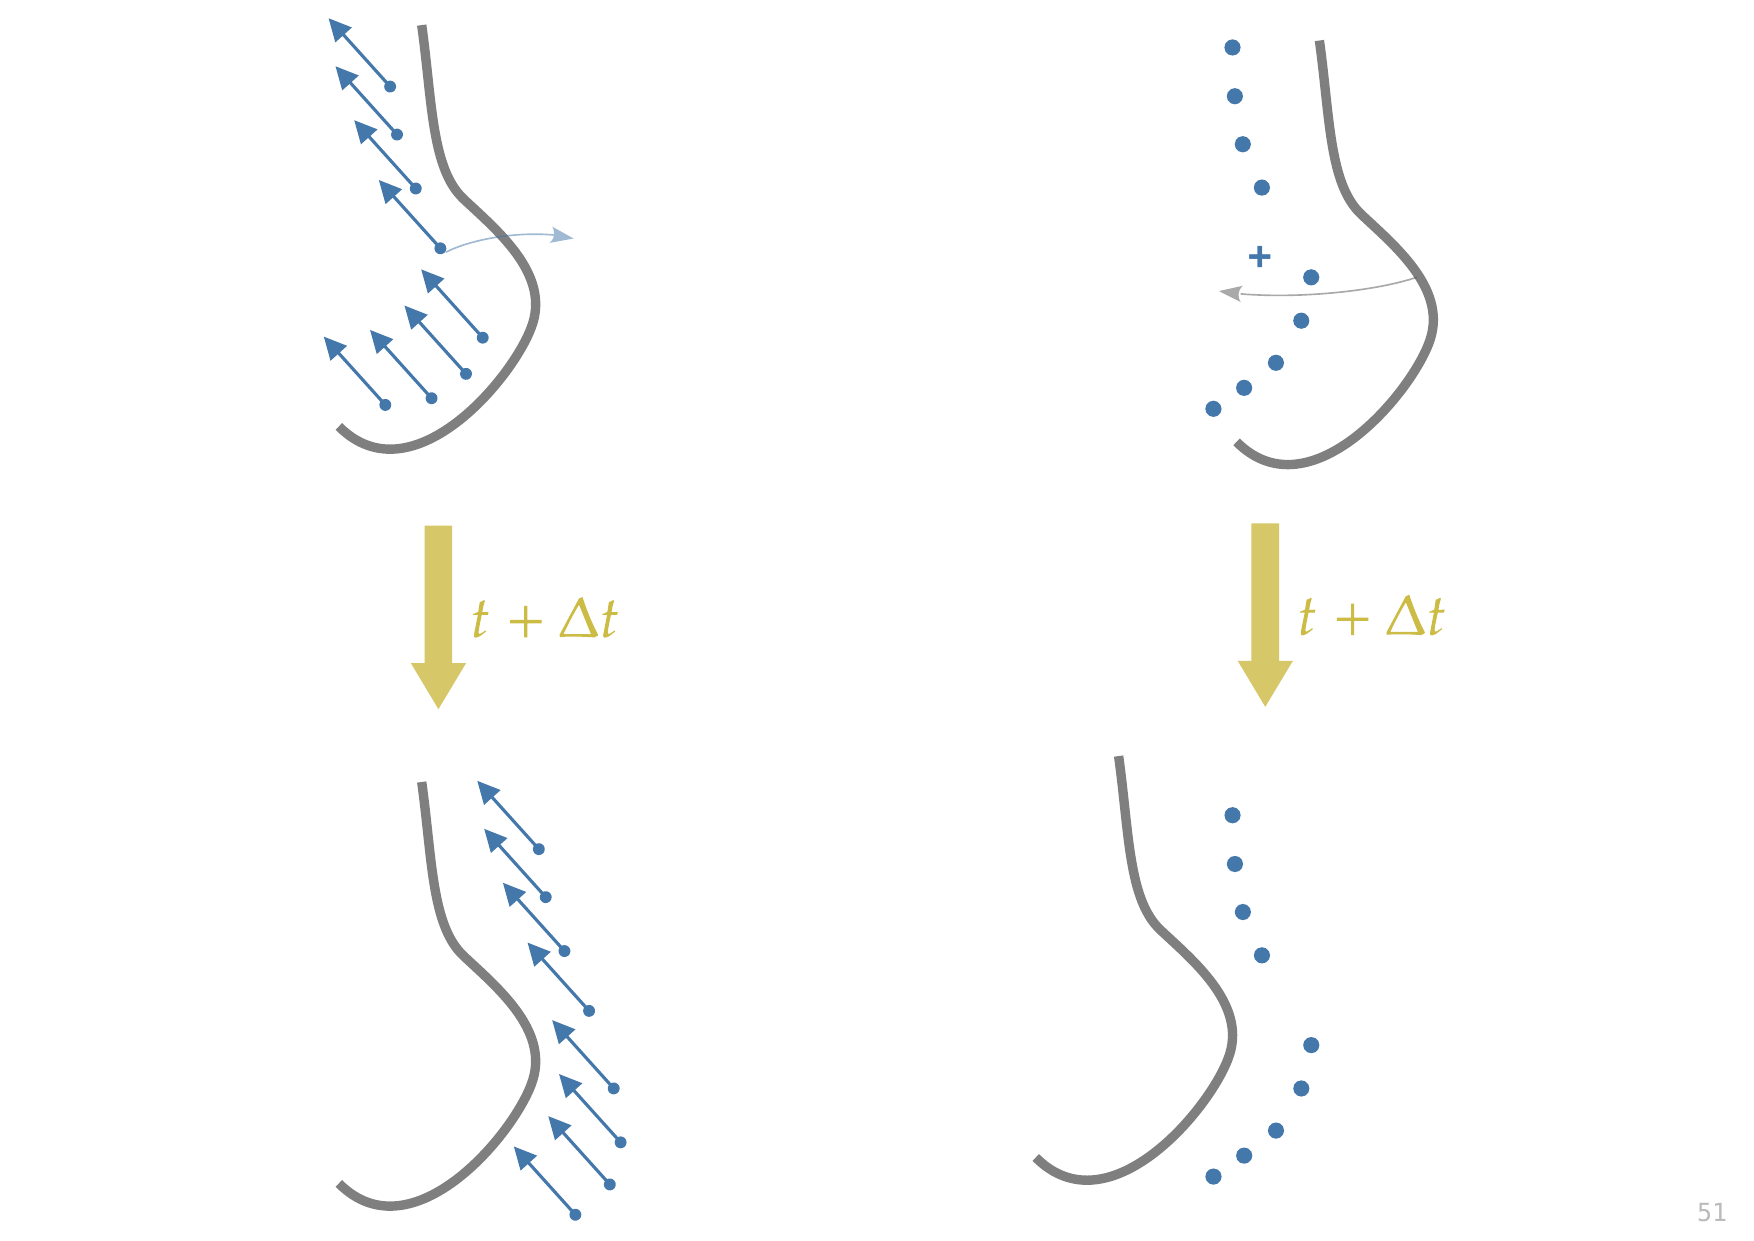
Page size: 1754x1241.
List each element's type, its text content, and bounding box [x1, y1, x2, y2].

text_box [472, 600, 489, 638]
text_box [1234, 903, 1251, 921]
text_box [1224, 39, 1241, 56]
text_box [1386, 594, 1425, 636]
text_box [1253, 947, 1271, 964]
text_box [1205, 400, 1222, 417]
text_box [1336, 603, 1369, 636]
text_box [1234, 136, 1251, 153]
text_box [1236, 379, 1253, 396]
text_box [510, 605, 542, 638]
text_box [1226, 88, 1243, 105]
text_box [1224, 807, 1241, 824]
text_box [1303, 1037, 1320, 1054]
text_box [559, 597, 598, 638]
text_box [602, 600, 618, 638]
text_box [1253, 179, 1271, 196]
text_box [1267, 1122, 1285, 1139]
text_box [1236, 1147, 1253, 1164]
text_box [1429, 597, 1445, 636]
text_box [1237, 523, 1293, 707]
text_box [1293, 1080, 1310, 1097]
text_box [1299, 597, 1316, 636]
text_box [1226, 855, 1244, 873]
text_box [1293, 312, 1310, 329]
text_box [1267, 354, 1285, 371]
text_box [1303, 269, 1320, 286]
text_box + [1232, 218, 1289, 278]
text_box [410, 525, 467, 710]
text_box [1205, 1168, 1222, 1185]
